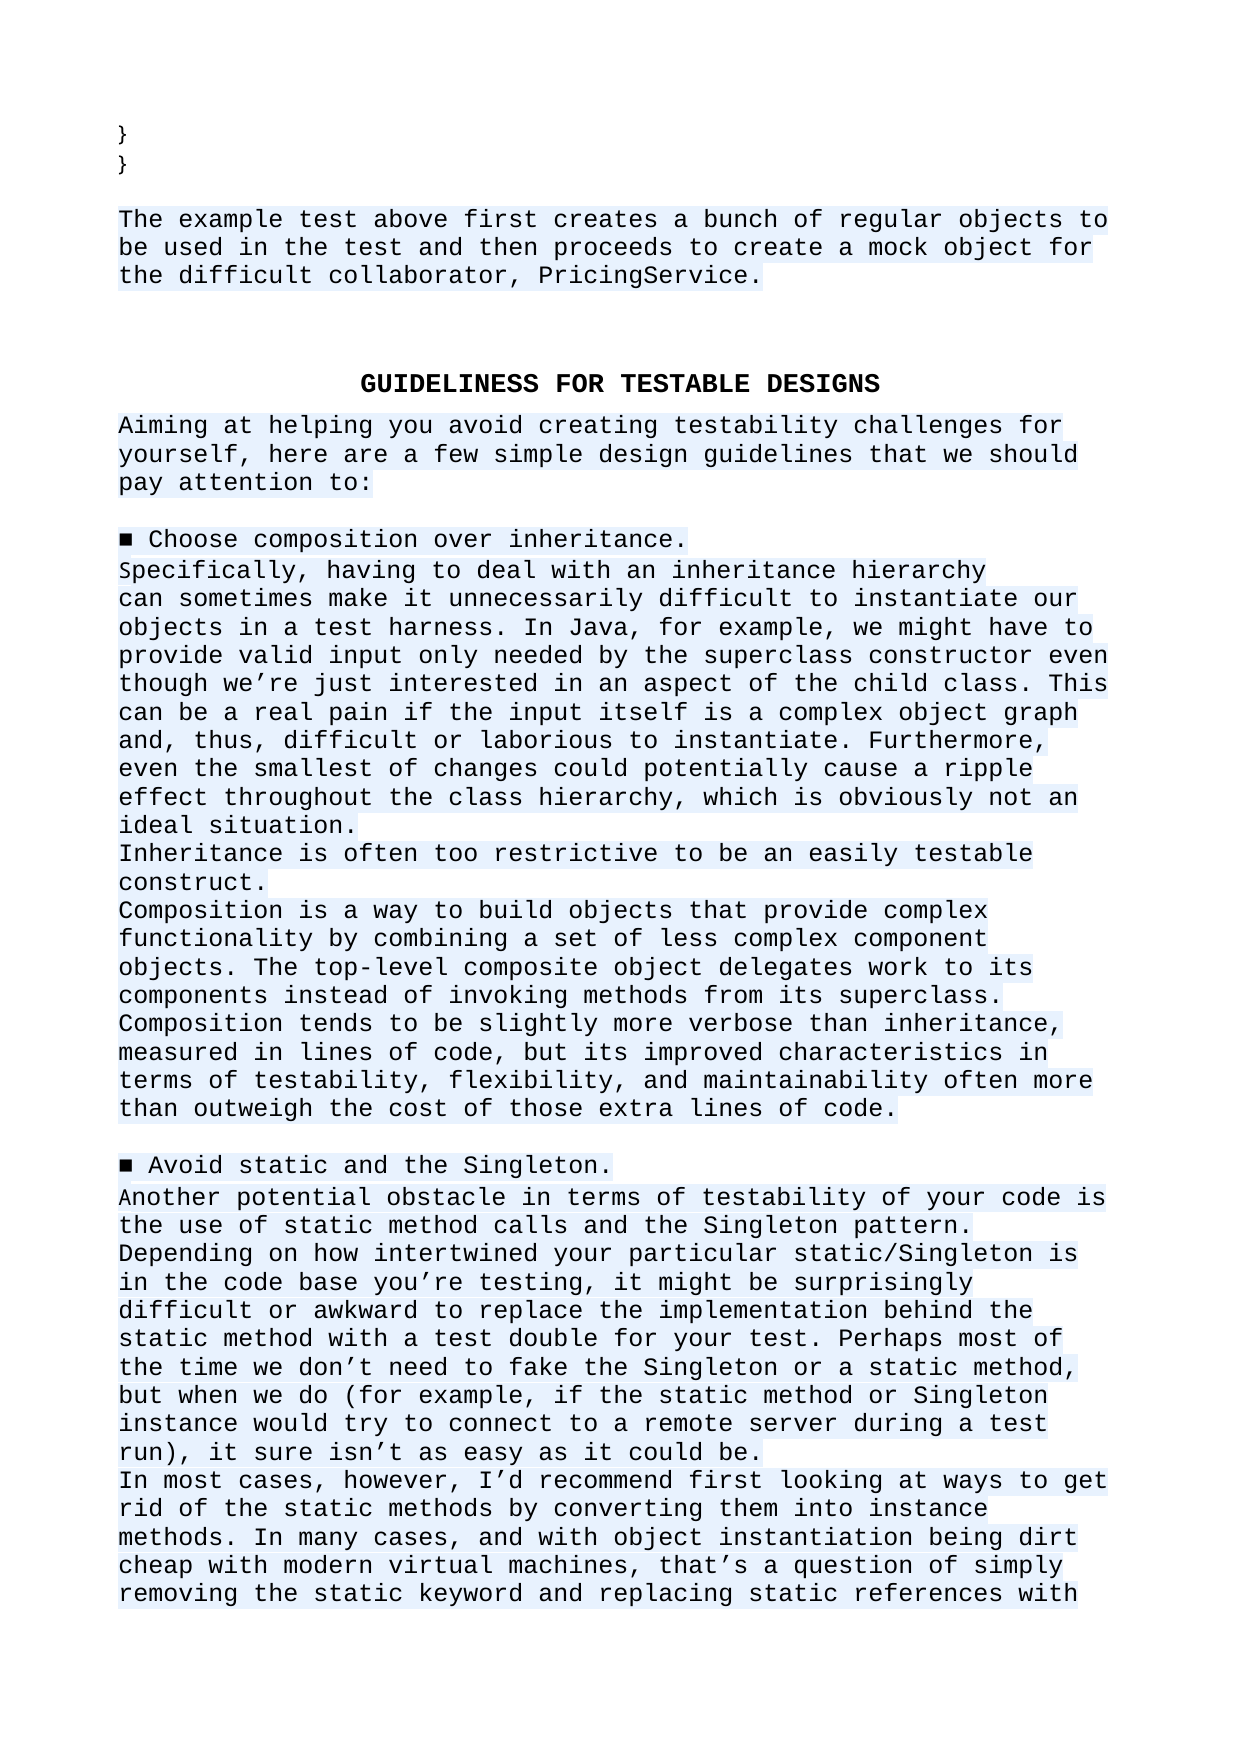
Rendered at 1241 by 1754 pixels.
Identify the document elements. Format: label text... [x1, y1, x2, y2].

text can sometimes make it unnecessarily difficult to instantiate our objects in a test harness. In Java, for example, we might have to provide valid input only needed by the superclass constructor even though we’re just interested in an aspect of the child class. This can be a real pain if the input itself is a complex object graph and, thus, difficult or laborious to instantiate. Furthermore, even the smallest of changes could potentially cause a ripple [118, 586, 1122, 784]
text In most cases, however, I’d recommend first looking at ways to get rid of the static methods by converting them into instance methods. In many cases, and with object instantiation being dirt cheap with modern virtual machines, that’s a question of simply removing the static keyword and replacing static references with [118, 1467, 1122, 1609]
text Aiming at helping you avoid creating testability challenges for yourself, here are a few simple design guidelines that we should pay attention to: [118, 413, 1122, 498]
text Specifically, having to deal with an inheritance hierarchy [118, 555, 1122, 586]
text Another potential obstacle in terms of testability of your code is the use of static method calls and the Singleton pattern. Depending on how intertwined your particular static/Singleton is in the code base you’re testing, it might be surprisingly [118, 1181, 1122, 1297]
subtitle GUIDELINESS FOR TESTABLE DESIGNS [118, 370, 1122, 401]
text ■ Avoid static and the Singleton. [118, 1153, 1122, 1181]
text } [118, 148, 1122, 178]
text Composition tends to be slightly more verbose than inheritance, measured in lines of code, but its improved characteristics in terms of testability, flexibility, and maintainability often more than outweigh the cost of those extra lines of code. [118, 1011, 1122, 1124]
text Composition is a way to build objects that provide complex functionality by combining a set of less complex component objects. The top-level composite object delegates work to its components instead of invoking methods from its superclass. [118, 898, 1122, 1011]
text ■ Choose composition over inheritance. [118, 527, 1122, 555]
text difficult or awkward to replace the implementation behind the static method with a test double for your test. Perhaps most of the time we don’t need to fake the Singleton or a static method, but when we do (for example, if the static method or Singleton instance would try to connect to a remote server during a test run), it sure isn’t as easy as it could be. [118, 1297, 1122, 1467]
text The example test above first creates a bunch of regular objects to be used in the test and then proceeds to create a mock object for the difficult collaborator, PricingService. [118, 206, 1122, 291]
text effect throughout the class hierarchy, which is obviously not an ideal situation. [118, 784, 1122, 841]
text Inheritance is often too restrictive to be an easily testable construct. [118, 841, 1122, 898]
text } [118, 118, 1122, 148]
